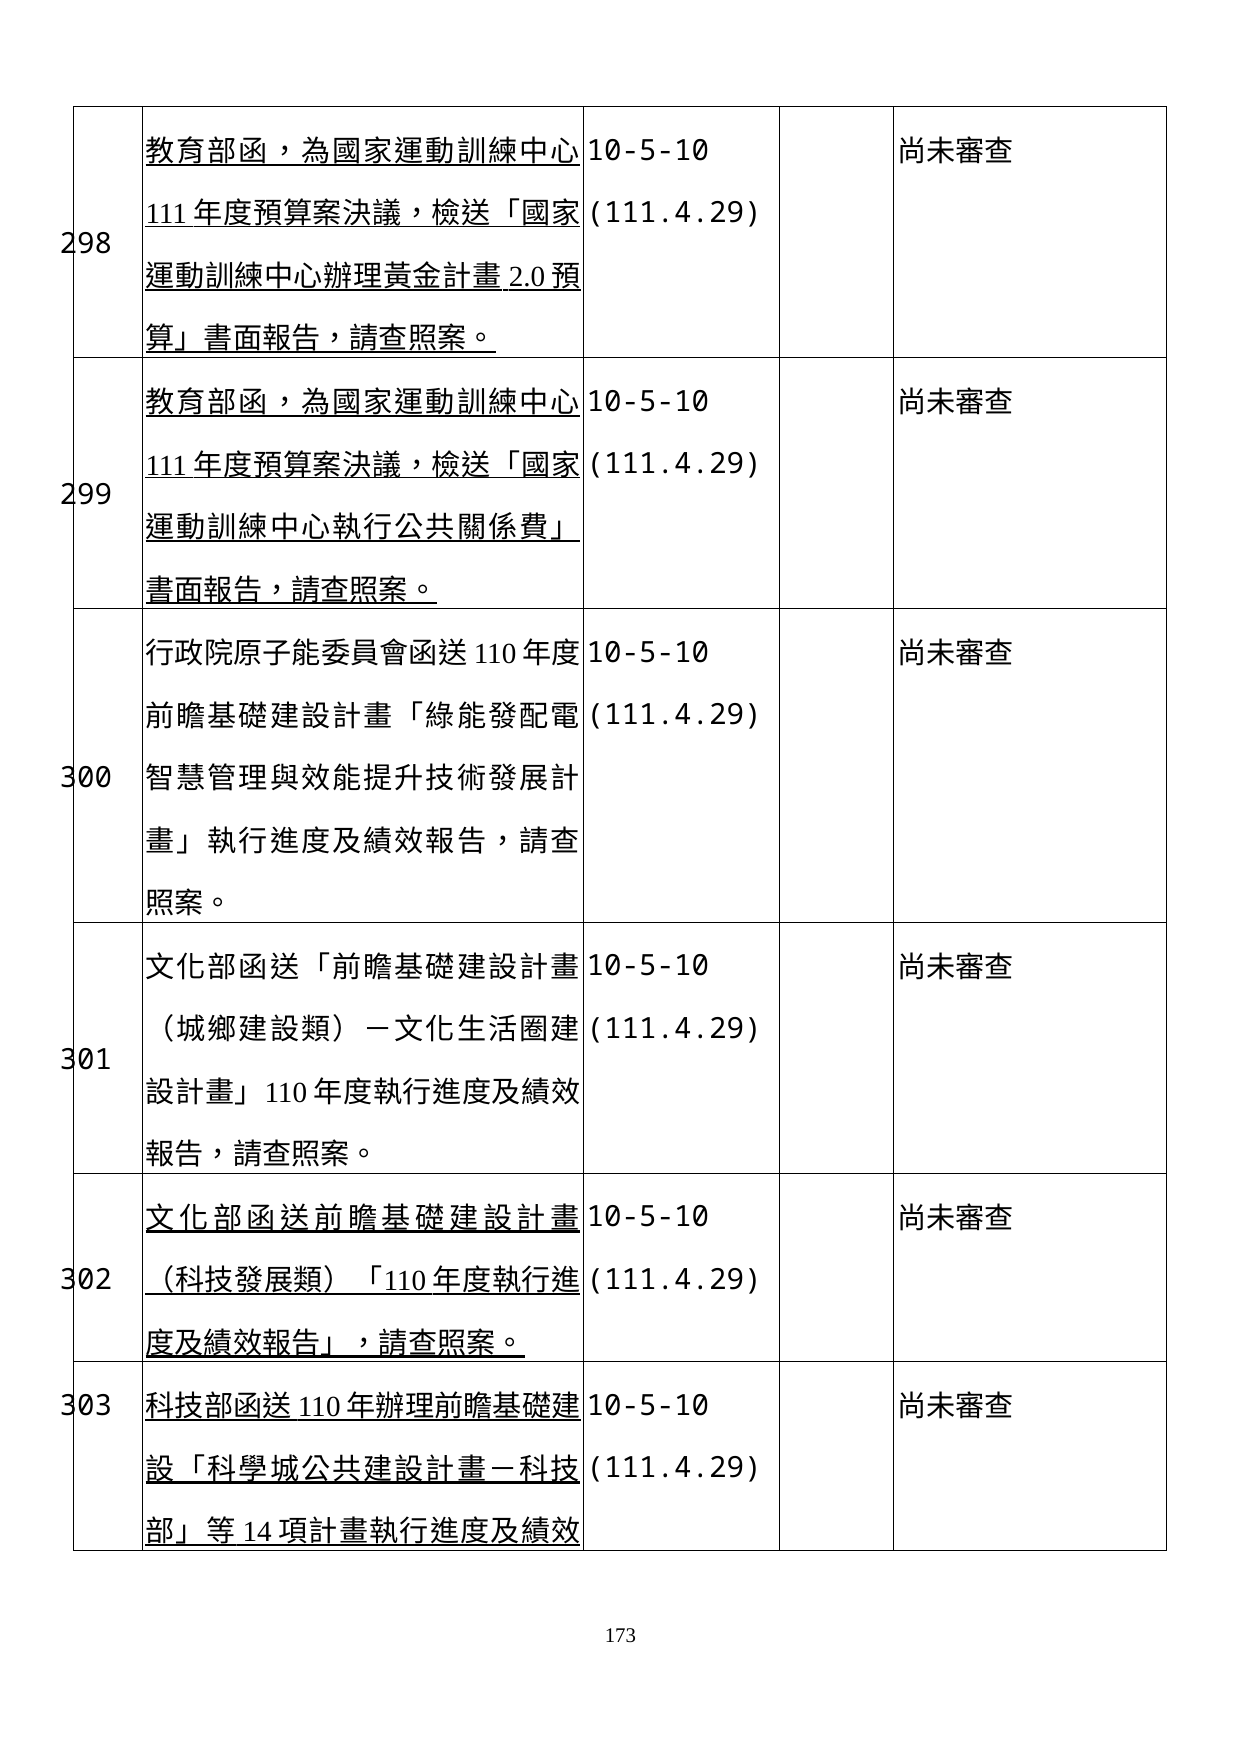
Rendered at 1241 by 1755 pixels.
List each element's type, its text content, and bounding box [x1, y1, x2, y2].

table_cell 尚未審查 [894, 609, 1166, 922]
table_cell 教育部函，為國家運動訓練中心111年度預算案決議，檢送「國家運動訓練中心辦理黃金計畫2.0預算」書面報告，請查照案。 [143, 107, 583, 357]
table_cell 10-5-10 (111.4.29) [584, 1174, 779, 1361]
table_cell [780, 609, 893, 922]
table_cell 10-5-10 (111.4.29) [584, 609, 779, 922]
table_cell [74, 1362, 142, 1550]
table_cell 尚未審查 [894, 923, 1166, 1173]
table_cell 尚未審查 [894, 1174, 1166, 1361]
table_cell 10-5-10 (111.4.29) [584, 1362, 779, 1550]
table_cell 尚未審查 [894, 358, 1166, 608]
table_cell 尚未審查 [894, 1362, 1166, 1550]
table_cell [74, 107, 142, 357]
table_cell [74, 609, 142, 922]
table_cell 文化部函送前瞻基礎建設計畫（科技發展類）「110年度執行進度及績效報告」，請查照案。 [143, 1174, 583, 1361]
table_cell 10-5-10 (111.4.29) [584, 923, 779, 1173]
table_cell [74, 358, 142, 608]
table_cell [780, 923, 893, 1173]
table_cell 教育部函，為國家運動訓練中心111年度預算案決議，檢送「國家運動訓練中心執行公共關係費」書面報告，請查照案。 [143, 358, 583, 608]
table_cell 10-5-10 (111.4.29) [584, 107, 779, 357]
table_cell 科技部函送110年辦理前瞻基礎建設「科學城公共建設計畫－科技部」等14項計畫執行進度及績效 [143, 1362, 583, 1550]
table_cell 行政院原子能委員會函送110年度前瞻基礎建設計畫「綠能發配電智慧管理與效能提升技術發展計畫」執行進度及績效報告，請查照案。 [143, 609, 583, 922]
table_cell 文化部函送「前瞻基礎建設計畫（城鄉建設類）－文化生活圈建設計畫」110年度執行進度及績效報告，請查照案。 [143, 923, 583, 1173]
table_cell 尚未審查 [894, 107, 1166, 357]
table_cell [780, 1174, 893, 1361]
table_cell [780, 107, 893, 357]
table_cell [74, 923, 142, 1173]
table_cell [780, 1362, 893, 1550]
table_cell [780, 358, 893, 608]
table_cell [74, 1174, 142, 1361]
table_cell 10-5-10 (111.4.29) [584, 358, 779, 608]
